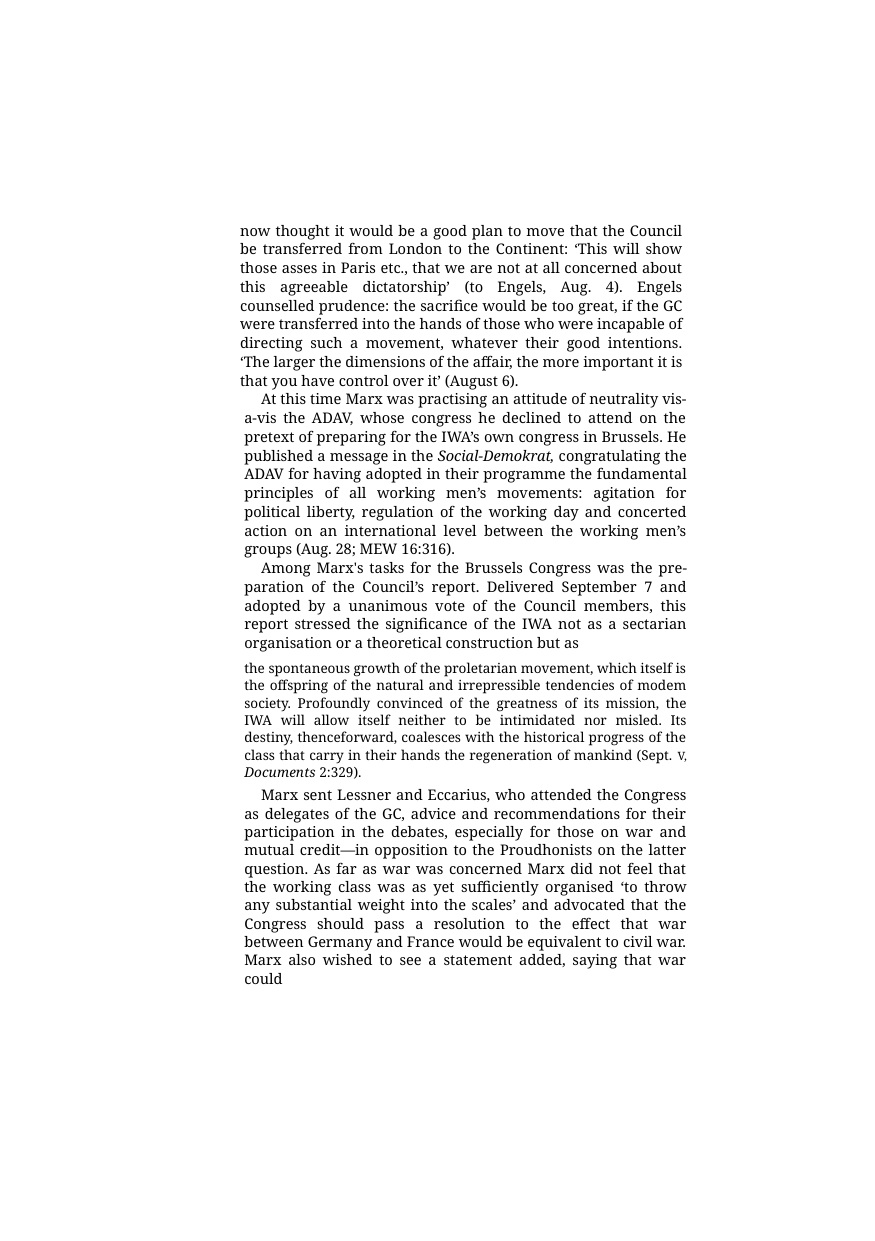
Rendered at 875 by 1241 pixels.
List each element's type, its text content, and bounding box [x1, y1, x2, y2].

text Among Marx's tasks for the Brussels Congress was the pre­paration of the Council’s report. Delivered September 7 and adopted by a unanimous vote of the Council members, this report stressed the significance of the IWA not as a sectarian organisation or a theoretical construction but as [244, 558, 687, 652]
text At this time Marx was practising an attitude of neutrality vis-a-vis the ADAV, whose congress he declined to attend on the pretext of preparing for the IWA’s own congress in Brussels. He published a message in the Social-Demokrat, con­gratulating the ADAV for having adopted in their programme the fundamental principles of all working men’s movements: agitation for political liberty, regulation of the working day and concerted action on an international level between the working men’s groups (Aug. 28; MEW 16:316). [244, 390, 687, 558]
text now thought it would be a good plan to move that the Council be transferred from London to the Continent: ‘This will show those asses in Paris etc., that we are not at all concerned about this agreeable dictatorship’ (to Engels, Aug. 4). Engels counselled prudence: the sacrifice would be too great, if the GC were transferred into the hands of those who were incapable of direct­ing such a movement, whatever their good intentions. ‘The larger the dimensions of the affair, the more important it is that you have control over it’ (August 6). [240, 221, 683, 390]
text the spontaneous growth of the proletarian movement, which itself is the offspring of the natural and irrepressible tendencies of modem society. Profoundly convinced of the greatness of its mission, the IWA will allow itself neither to be intimidated nor misled. Its destiny, thenceforward, coalesces with the historical progress of the class that carry in their hands the regeneration of mankind (Sept. V, Documents 2:329). [244, 660, 687, 781]
text Marx sent Lessner and Eccarius, who attended the Congress as delegates of the GC, advice and recommendations for their participation in the debates, especially for those on war and mutual credit—in opposition to the Proudhonists on the latter question. As far as war was concerned Marx did not feel that the working class was as yet sufficiently organised ‘to throw any substantial weight into the scales’ and advocated that the Congress should pass a resolution to the effect that war between Germany and France would be equivalent to civil war. Marx also wished to see a statement added, saying that war could [244, 786, 687, 988]
